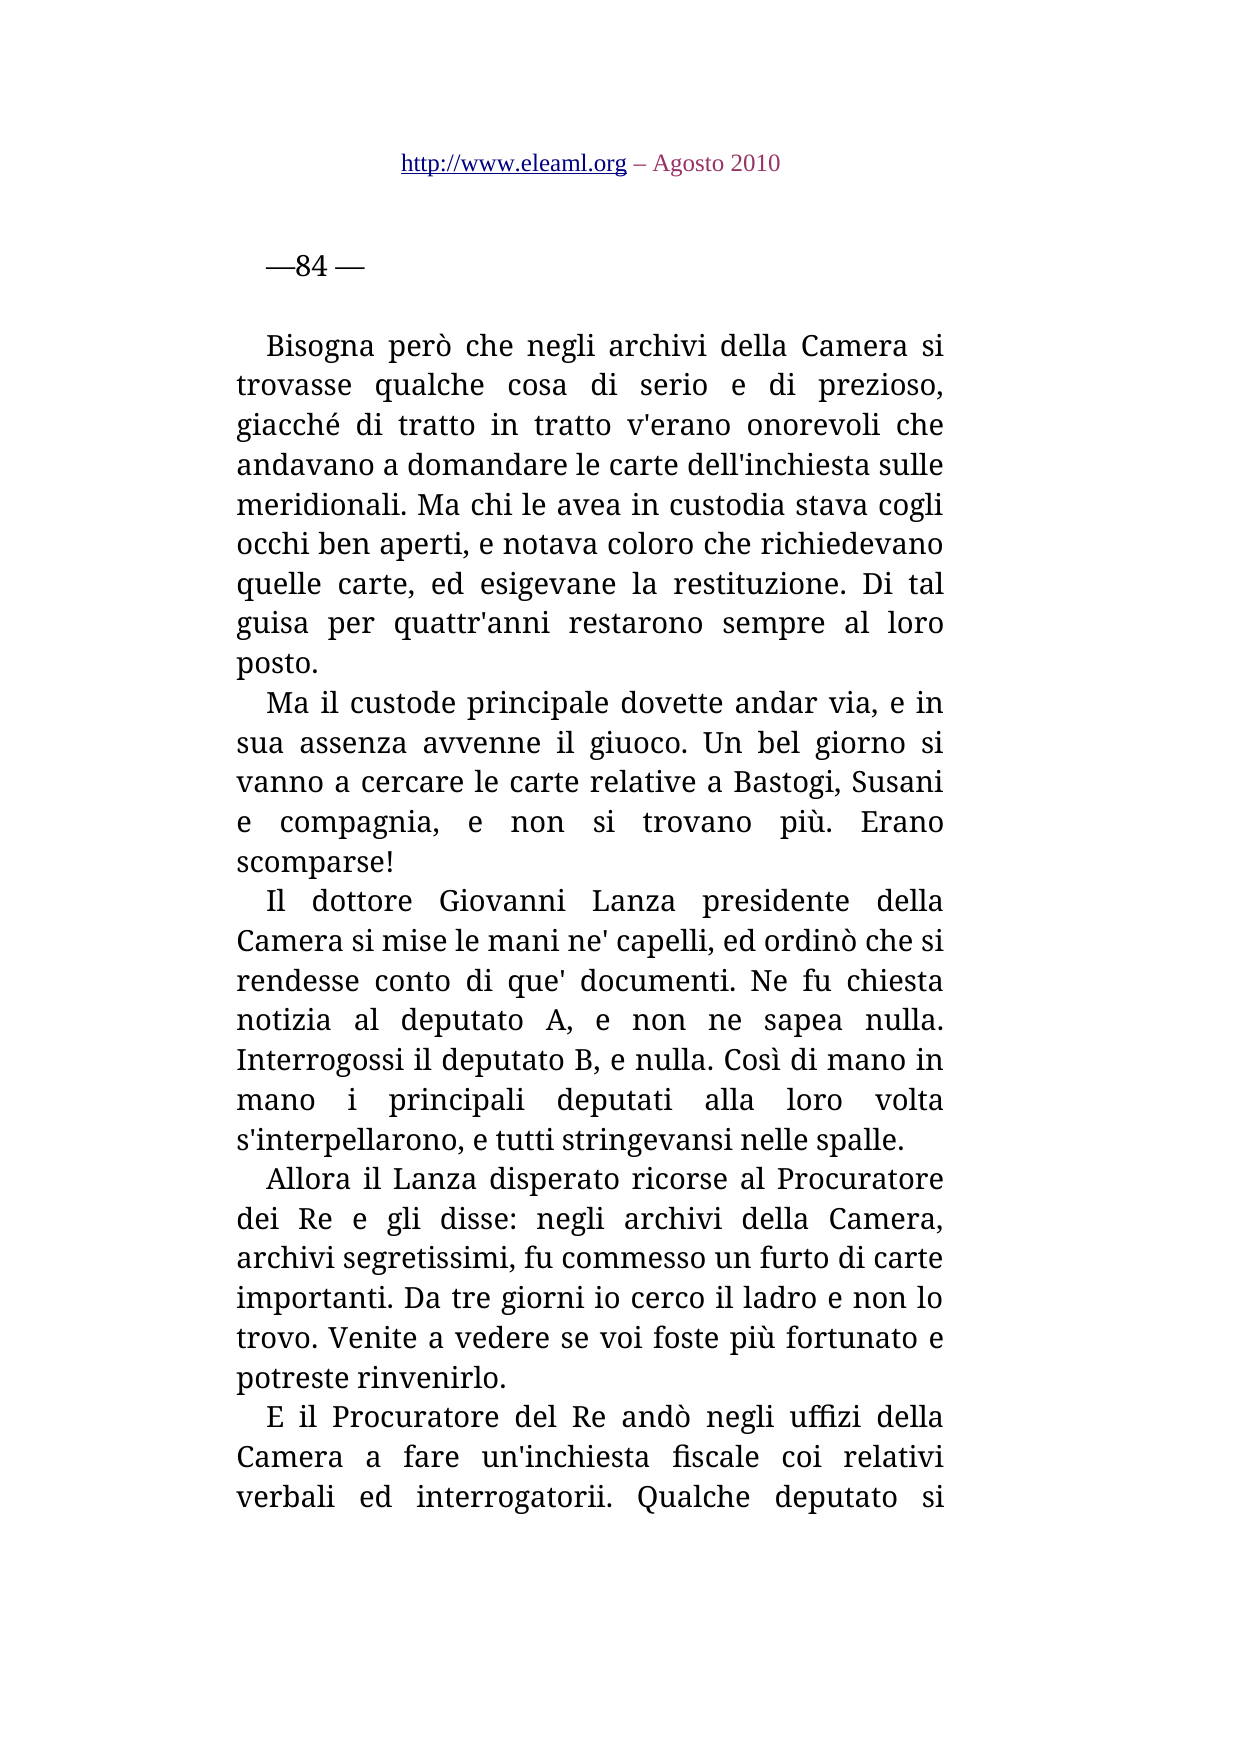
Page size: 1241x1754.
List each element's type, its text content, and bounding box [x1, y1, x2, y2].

text Il dottore Giovanni Lanza presidente della Camera si mise le mani ne' capelli, ed ordinò che si rendesse conto di que' documenti. Ne fu chiesta notizia al deputato A, e non ne sapea nulla. Interrogossi il deputato B, e nulla. Così di mano in mano i principali deputati alla loro volta s'interpellarono, e tutti stringevansi nelle spalle. [236, 881, 945, 1158]
text —84 — [236, 246, 945, 285]
text E il Procuratore del Re andò negli uffizi della Camera a fare un'inchiesta fiscale coi relativi verbali ed interrogatorii. Qualche deputato si [236, 1397, 945, 1516]
text Allora il Lanza disperato ricorse al Procuratore dei Re e gli disse: negli archivi della Camera, archivi segretissimi, fu commesso un furto di carte importanti. Da tre giorni io cerco il ladro e non lo trovo. Venite a vedere se voi foste più fortunato e potreste rinvenirlo. [236, 1158, 945, 1397]
text Bisogna però che negli archivi della Camera si trovasse qualche cosa di serio e di prezioso, giacché di tratto in tratto v'erano onorevoli che andavano a domandare le carte dell'inchiesta sulle meridionali. Ma chi le avea in custodia stava cogli occhi ben aperti, e notava coloro che richiedevano quelle carte, ed esigevane la restituzione. Di tal guisa per quattr'anni restarono sempre al loro posto. [236, 325, 945, 682]
text Ma il custode principale dovette andar via, e in sua assenza avvenne il giuoco. Un bel giorno si vanno a cercare le carte relative a Bastogi, Susani e compagnia, e non si trovano più. Erano scomparse! [236, 682, 945, 881]
